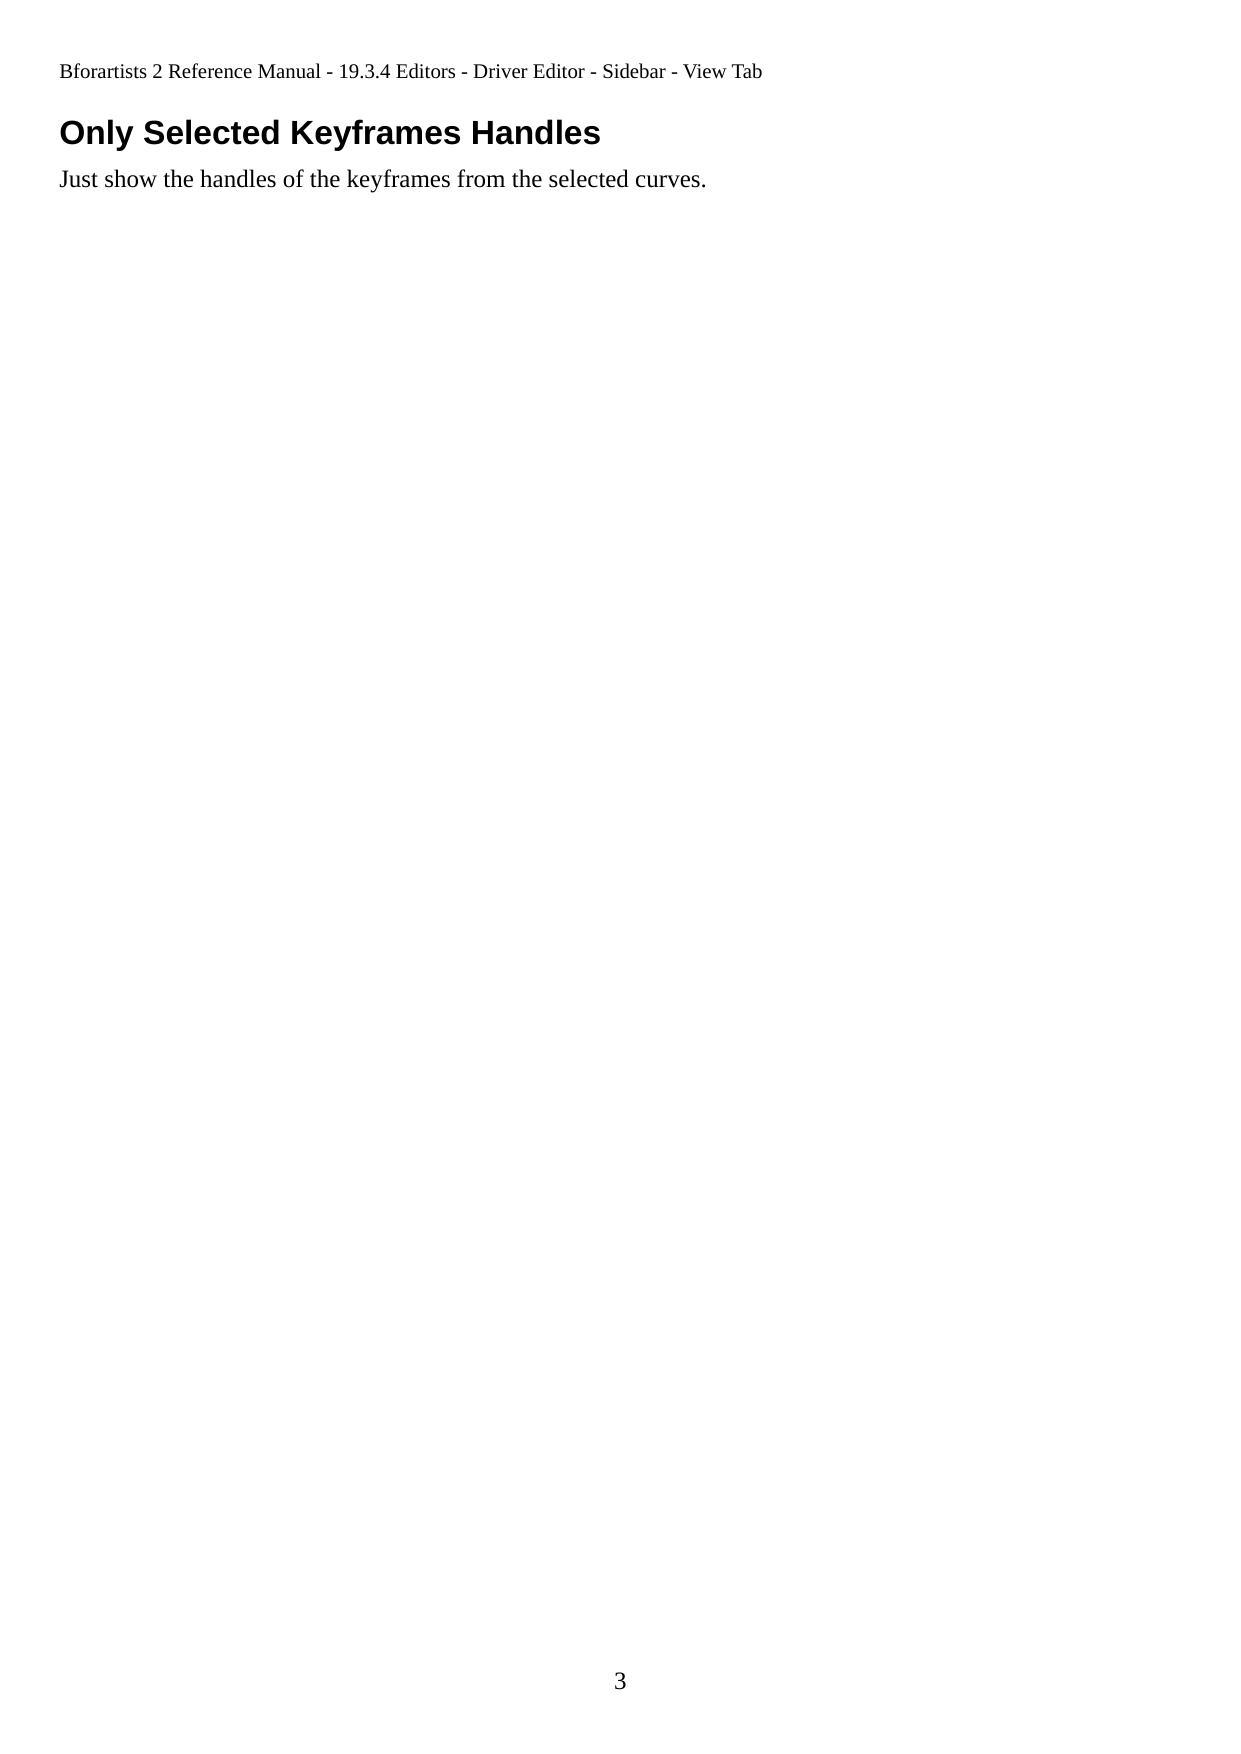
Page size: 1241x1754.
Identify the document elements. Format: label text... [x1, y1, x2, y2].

subtitle Only Selected Keyframes Handles [59, 113, 1181, 151]
text Just show the handles of the keyframes from the selected curves. [59, 164, 1181, 192]
